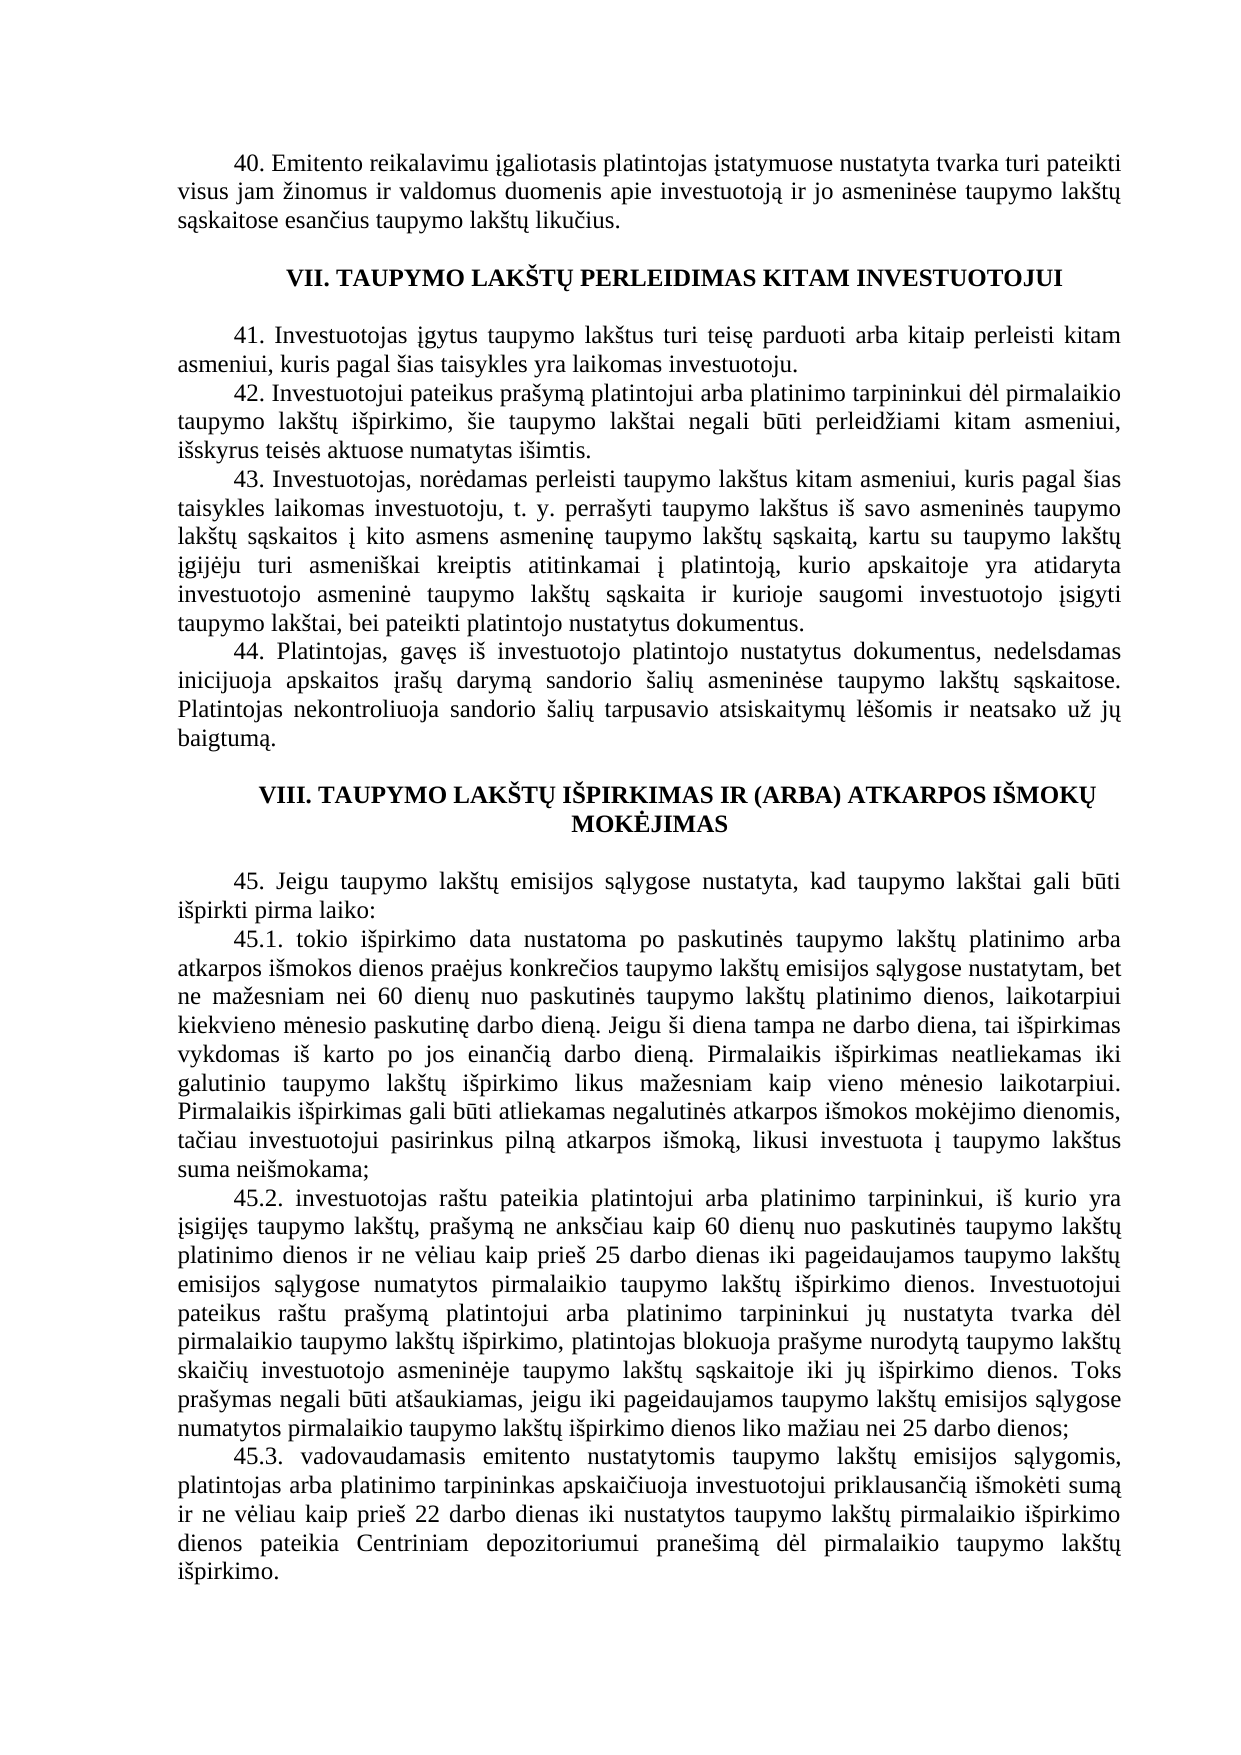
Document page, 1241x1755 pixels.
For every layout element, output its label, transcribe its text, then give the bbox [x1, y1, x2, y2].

text 43. Investuotojas, norėdamas perleisti taupymo lakštus kitam asmeniui, kuris pagal šias taisykles laikomas investuotoju, t. y. perrašyti taupymo lakštus iš savo asmeninės taupymo lakštų sąskaitos į kito asmens asmeninę taupymo lakštų sąskaitą, kartu su taupymo lakštų įgijėju turi asmeniškai kreiptis atitinkamai į platintoją, kurio apskaitoje yra atidaryta investuotojo asmeninė taupymo lakštų sąskaita ir kurioje saugomi investuotojo įsigyti taupymo lakštai, bei pateikti platintojo nustatytus dokumentus. [177, 464, 1122, 636]
text VII. TAUPYMO LAKŠTŲ PERLEIDIMAS KITAM INVESTUOTOJUI [177, 263, 1122, 291]
text 42. Investuotojui pateikus prašymą platintojui arba platinimo tarpininkui dėl pirmalaikio taupymo lakštų išpirkimo, šie taupymo lakštai negali būti perleidžiami kitam asmeniui, išskyrus teisės aktuose numatytas išimtis. [177, 378, 1122, 464]
text 40. Emitento reikalavimu įgaliotasis platintojas įstatymuose nustatyta tvarka turi pateikti visus jam žinomus ir valdomus duomenis apie investuotoją ir jo asmeninėse taupymo lakštų sąskaitose esančius taupymo lakštų likučius. [177, 148, 1122, 234]
text 44. Platintojas, gavęs iš investuotojo platintojo nustatytus dokumentus, nedelsdamas inicijuoja apskaitos įrašų darymą sandorio šalių asmeninėse taupymo lakštų sąskaitose. Platintojas nekontroliuoja sandorio šalių tarpusavio atsiskaitymų lėšomis ir neatsako už jų baigtumą. [177, 636, 1122, 751]
text 45.1. tokio išpirkimo data nustatoma po paskutinės taupymo lakštų platinimo arba atkarpos išmokos dienos praėjus konkrečios taupymo lakštų emisijos sąlygose nustatytam, bet ne mažesniam nei 60 dienų nuo paskutinės taupymo lakštų platinimo dienos, laikotarpiui kiekvieno mėnesio paskutinę darbo dieną. Jeigu ši diena tampa ne darbo diena, tai išpirkimas vykdomas iš karto po jos einančią darbo dieną. Pirmalaikis išpirkimas neatliekamas iki galutinio taupymo lakštų išpirkimo likus mažesniam kaip vieno mėnesio laikotarpiui. Pirmalaikis išpirkimas gali būti atliekamas negalutinės atkarpos išmokos mokėjimo dienomis, tačiau investuotojui pasirinkus pilną atkarpos išmoką, likusi investuota į taupymo lakštus suma neišmokama; [177, 924, 1122, 1183]
text VIII. Taupymo lakštų išpirkimas ir (arba) atkarpos išmokų mokėjimas [177, 780, 1122, 838]
text 45.3. vadovaudamasis emitento nustatytomis taupymo lakštų emisijos sąlygomis, platintojas arba platinimo tarpininkas apskaičiuoja investuotojui priklausančią išmokėti sumą ir ne vėliau kaip prieš 22 darbo dienas iki nustatytos taupymo lakštų pirmalaikio išpirkimo dienos pateikia Centriniam depozitoriumui pranešimą dėl pirmalaikio taupymo lakštų išpirkimo. [177, 1441, 1122, 1585]
text 45.2. investuotojas raštu pateikia platintojui arba platinimo tarpininkui, iš kurio yra įsigijęs taupymo lakštų, prašymą ne anksčiau kaip 60 dienų nuo paskutinės taupymo lakštų platinimo dienos ir ne vėliau kaip prieš 25 darbo dienas iki pageidaujamos taupymo lakštų emisijos sąlygose numatytos pirmalaikio taupymo lakštų išpirkimo dienos. Investuotojui pateikus raštu prašymą platintojui arba platinimo tarpininkui jų nustatyta tvarka dėl pirmalaikio taupymo lakštų išpirkimo, platintojas blokuoja prašyme nurodytą taupymo lakštų skaičių investuotojo asmeninėje taupymo lakštų sąskaitoje iki jų išpirkimo dienos. Toks prašymas negali būti atšaukiamas, jeigu iki pageidaujamos taupymo lakštų emisijos sąlygose numatytos pirmalaikio taupymo lakštų išpirkimo dienos liko mažiau nei 25 darbo dienos; [177, 1183, 1122, 1441]
text 41. Investuotojas įgytus taupymo lakštus turi teisę parduoti arba kitaip perleisti kitam asmeniui, kuris pagal šias taisykles yra laikomas investuotoju. [177, 320, 1122, 378]
text 45. Jeigu taupymo lakštų emisijos sąlygose nustatyta, kad taupymo lakštai gali būti išpirkti pirma laiko: [177, 866, 1122, 924]
